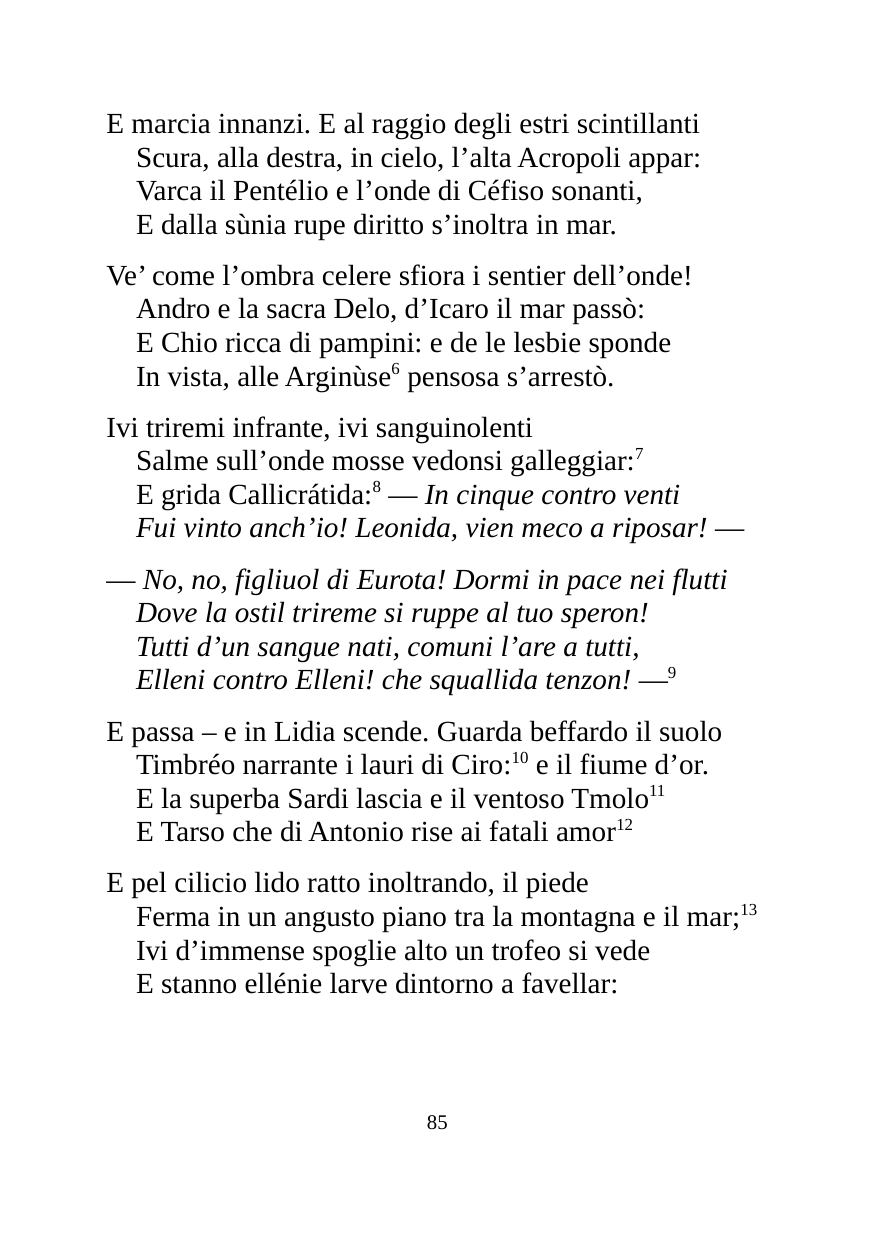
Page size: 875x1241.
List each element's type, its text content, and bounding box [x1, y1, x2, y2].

text E marcia innanzi. E al raggio degli estri scintillanti Scura, alla destra, in cielo, l’alta Acropoli appar: Varca il Pentélio e l’onde di Céfiso sonanti, E dalla sùnia rupe diritto s’inoltra in mar. [106, 106, 768, 240]
text Ve’ come l’ombra celere sfiora i sentier dell’onde! Andro e la sacra Delo, d’Icaro il mar passò: E Chio ricca di pampini: e de le lesbie sponde In vista, alle Arginùse pensosa s’arrestò. [106, 258, 768, 392]
text Ivi triremi infrante, ivi sanguinolenti Salme sull’onde mosse vedonsi galleggiar: E grida Callicrátida: — In cinque contro venti Fui vinto anch’io! Leonida, vien meco a riposar! — [106, 410, 768, 544]
text E passa – e in Lidia scende. Guarda beffardo il suolo Timbréo narrante i lauri di Ciro: e il fiume d’or. E la superba Sardi lascia e il ventoso Tmolo E Tarso che di Antonio rise ai fatali amor [106, 714, 768, 848]
text E pel cilicio lido ratto inoltrando, il piede Ferma in un angusto piano tra la montagna e il mar; Ivi d’immense spoglie alto un trofeo si vede E stanno ellénie larve dintorno a favellar: [106, 866, 768, 1000]
text — No, no, figliuol di Eurota! Dormi in pace nei flutti Dove la ostil trireme si ruppe al tuo speron! Tutti d’un sangue nati, comuni l’are a tutti, Elleni contro Elleni! che squallida tenzon! — [106, 562, 768, 696]
